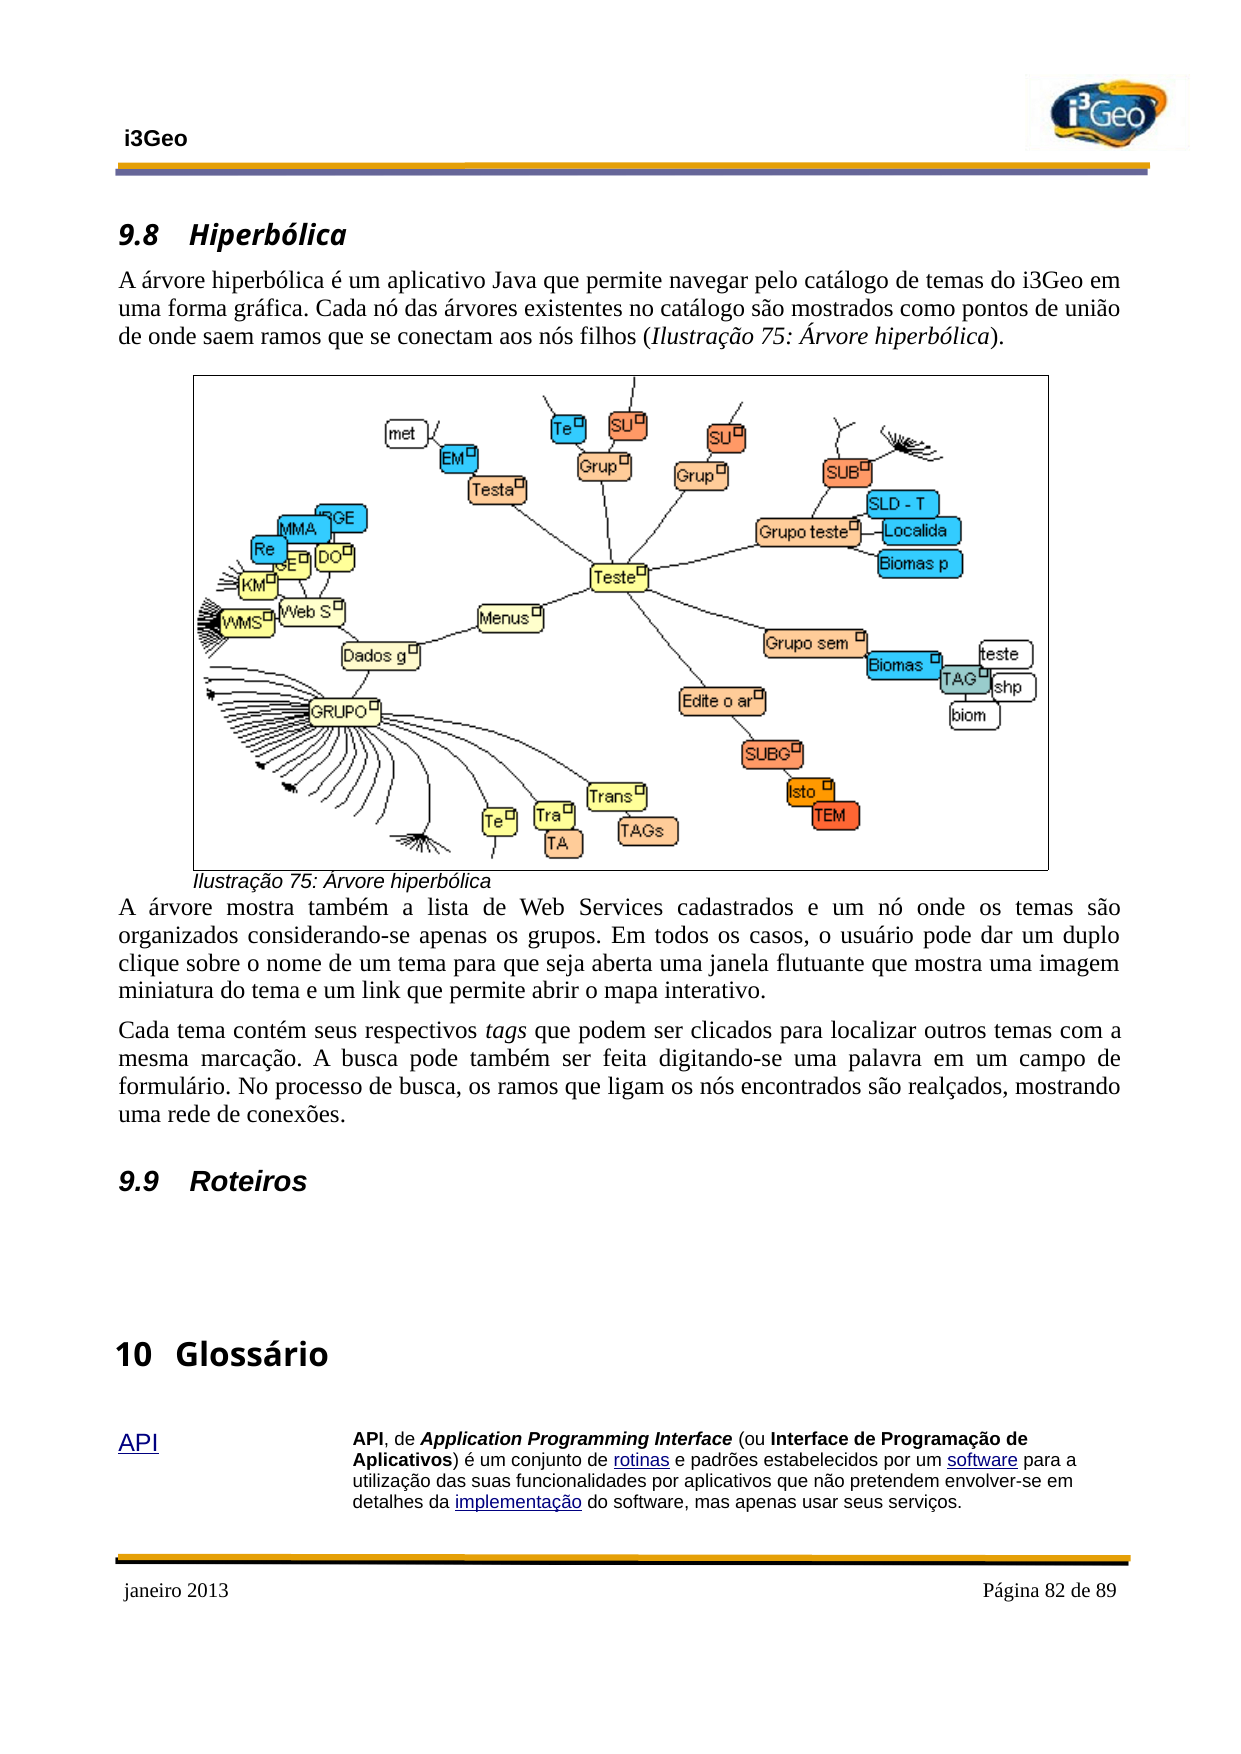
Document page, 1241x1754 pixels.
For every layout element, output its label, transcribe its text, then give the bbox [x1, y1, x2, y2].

text Cada tema contém seus respectivos tags que podem ser clicados para localizar outros temas com a mesma marcação. A busca pode também ser feita digitando-se uma palavra em um campo de formulário. No processo de busca, os ramos que ligam os nós encontrados são realçados, mostrando uma rede de conexões. [118, 1017, 1122, 1127]
subtitle Glossário [114, 1331, 1077, 1376]
picture [1025, 74, 1191, 151]
subtitle Roteiros [118, 1165, 1122, 1198]
table_header API, de Application Programming Interface (ou Interface de Programação de Aplicativos) é um conjunto de rotinas e padrões estabelecidos por um software para a utilização das suas funcionalidades por aplicativos que não pretendem envolver-se em detalhes da implementação do software, mas apenas usar seus serviços. [353, 1429, 1123, 1513]
subtitle Hiperbólica [118, 214, 1122, 254]
text Ilustração 75: Árvore hiperbólica [193, 871, 1047, 893]
picture [194, 376, 1048, 870]
text A árvore mostra também a lista de Web Services cadastrados e um nó onde os temas são organizados considerando-se apenas os grupos. Em todos os casos, o usuário pode dar um duplo clique sobre o nome de um tema para que seja aberta uma janela flutuante que mostra uma imagem miniatura do tema e um link que permite abrir o mapa interativo. [118, 867, 1122, 1004]
table_header API [118, 1429, 352, 1513]
text A árvore hiperbólica é um aplicativo Java que permite navegar pelo catálogo de temas do i3Geo em uma forma gráfica. Cada nó das árvores existentes no catálogo são mostrados como pontos de união de onde saem ramos que se conectam aos nós filhos (Ilustração 75: Árvore hiperbólica). [118, 267, 1122, 350]
